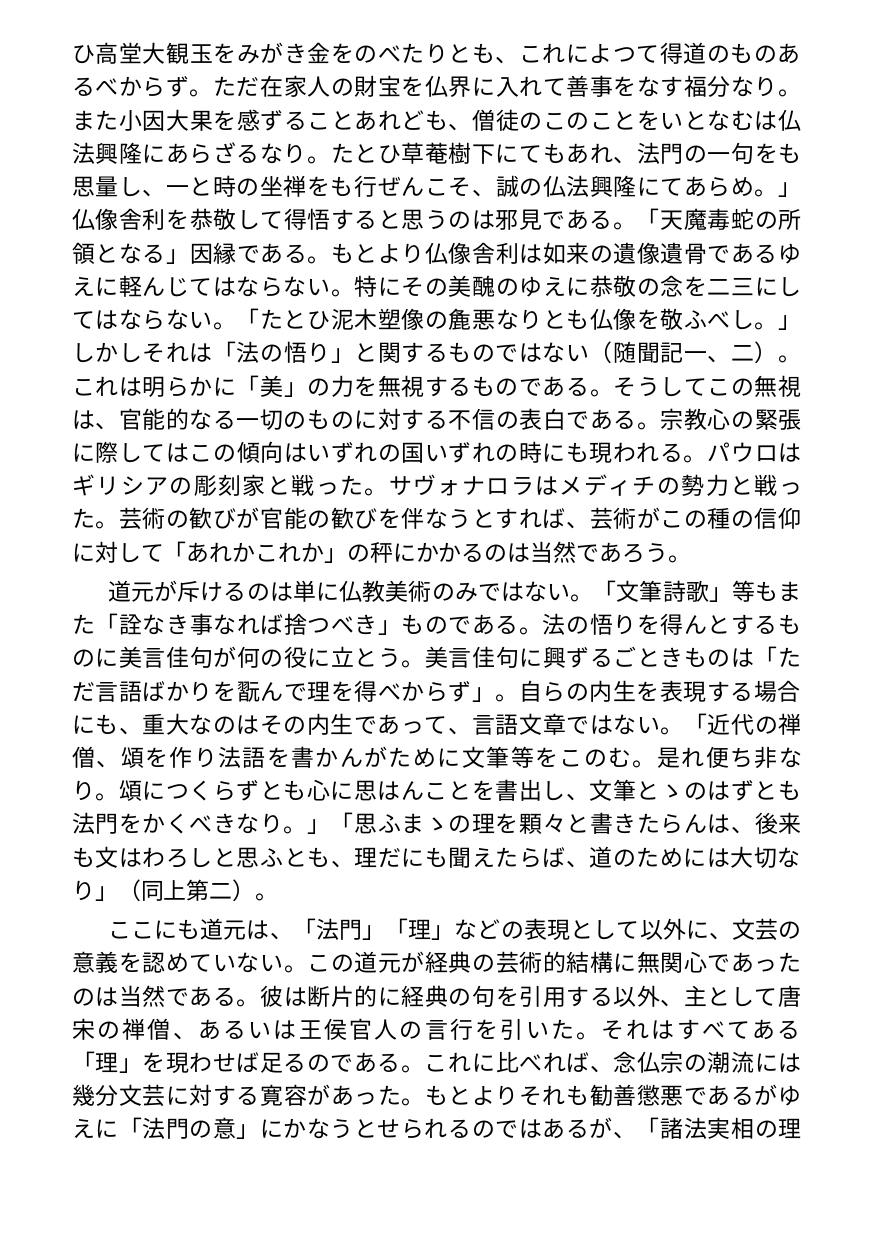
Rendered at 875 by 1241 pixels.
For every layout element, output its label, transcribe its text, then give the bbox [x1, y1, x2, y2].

text 道元が斥けるのは単に仏教美術のみではない。「文筆詩歌」等もまた「詮なき事なれば捨つべき」ものである。法の悟りを得んとするものに美言佳句が何の役に立とう。美言佳句に興ずるごときものは「ただ言語ばかりを翫んで理を得べからず」。自らの内生を表現する場合にも、重大なのはその内生であって、言語文章ではない。「近代の禅僧、頌を作り法語を書かんがために文筆等をこのむ。是れ便ち非なり。頌につくらずとも心に思はんことを書出し、文筆とゝのはずとも法門をかくべきなり。」「思ふまゝの理を顆々と書きたらんは、後来も文はわろしと思ふとも、理だにも聞えたらば、道のためには大切なり」（同上第二）。 [72, 574, 802, 906]
text ひ高堂大観玉をみがき金をのべたりとも、これによつて得道のものあるべからず。ただ在家人の財宝を仏界に入れて善事をなす福分なり。また小因大果を感ずることあれども、僧徒のこのことをいとなむは仏法興隆にあらざるなり。たとひ草菴樹下にてもあれ、法門の一句をも思量し、一と時の坐禅をも行ぜんこそ、誠の仏法興隆にてあらめ。」仏像舎利を恭敬して得悟すると思うのは邪見である。「天魔毒蛇の所領となる」因縁である。もとより仏像舎利は如来の遺像遺骨であるゆえに軽んじてはならない。特にその美醜のゆえに恭敬の念を二三にしてはならない。「たとひ泥木塑像の麁悪なりとも仏像を敬ふべし。」しかしそれは「法の悟り」と関するものではない（随聞記一、二）。これは明らかに「美」の力を無視するものである。そうしてこの無視は、官能的なる一切のものに対する不信の表白である。宗教心の緊張に際してはこの傾向はいずれの国いずれの時にも現われる。パウロはギリシアの彫刻家と戦った。サヴォナロラはメディチの勢力と戦った。芸術の歓びが官能の歓びを伴なうとすれば、芸術がこの種の信仰に対して「あれかこれか」の秤にかかるのは当然であろう。 [72, 36, 802, 568]
text ここにも道元は、「法門」「理」などの表現として以外に、文芸の意義を認めていない。この道元が経典の芸術的結構に無関心であったのは当然である。彼は断片的に経典の句を引用する以外、主として唐宋の禅僧、あるいは王侯官人の言行を引いた。それはすべてある「理」を現わせば足るのである。これに比べれば、念仏宗の潮流には幾分文芸に対する寛容があった。もとよりそれも勧善懲悪であるがゆえに「法門の意」にかなうとせられるのではあるが、「諸法実相の理 [72, 912, 802, 1144]
